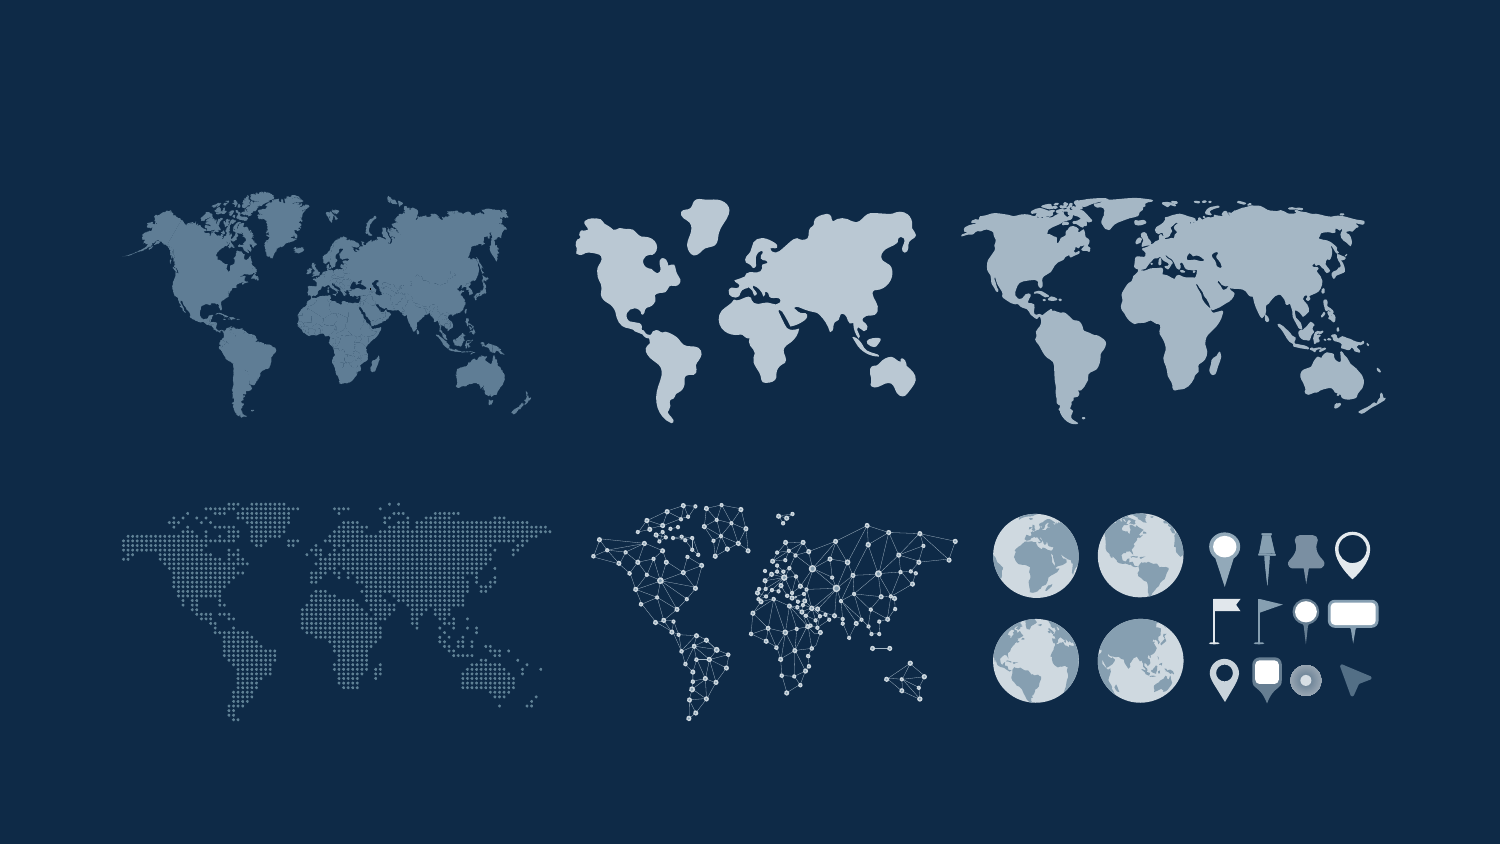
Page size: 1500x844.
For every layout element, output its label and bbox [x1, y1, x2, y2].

text_box [661, 617, 667, 624]
text_box [314, 594, 327, 607]
text_box [493, 663, 501, 671]
text_box [218, 562, 226, 575]
text_box [328, 562, 336, 575]
text_box [241, 631, 249, 639]
text_box [447, 576, 460, 584]
text_box [250, 663, 258, 685]
text_box [360, 530, 368, 538]
text_box [511, 390, 532, 415]
text_box [392, 562, 400, 575]
text_box [754, 586, 762, 596]
text_box [429, 594, 437, 607]
text_box [853, 617, 864, 627]
text_box [211, 202, 227, 215]
text_box [952, 538, 958, 545]
text_box [447, 511, 460, 529]
text_box [392, 539, 400, 552]
text_box [195, 594, 203, 607]
text_box [370, 355, 380, 373]
text_box [507, 520, 515, 529]
text_box [351, 631, 359, 639]
text_box [438, 553, 446, 561]
text_box [172, 539, 180, 552]
text_box [461, 520, 469, 529]
text_box [337, 562, 350, 575]
text_box [337, 617, 350, 630]
text_box [424, 594, 428, 607]
text_box [415, 539, 423, 552]
text_box [360, 640, 368, 662]
text_box [204, 576, 212, 584]
text_box [241, 663, 249, 685]
text_box [479, 539, 483, 552]
text_box [657, 577, 664, 585]
text_box [241, 640, 249, 662]
text_box [351, 553, 359, 561]
text_box [360, 562, 368, 575]
text_box [392, 520, 400, 529]
text_box [461, 672, 469, 685]
text_box [438, 585, 446, 593]
text_box [122, 191, 310, 418]
text_box [259, 530, 272, 538]
text_box [406, 516, 410, 529]
text_box [195, 608, 203, 616]
text_box [866, 337, 881, 348]
text_box [770, 558, 780, 568]
text_box [438, 530, 446, 538]
text_box [1335, 531, 1371, 580]
text_box [204, 553, 212, 561]
text_box [328, 608, 336, 616]
text_box [337, 663, 350, 671]
text_box [401, 539, 405, 552]
text_box [641, 540, 648, 547]
text_box [241, 507, 249, 525]
text_box [780, 515, 790, 526]
text_box [360, 663, 368, 671]
text_box [713, 679, 719, 686]
text_box [204, 539, 212, 548]
text_box [776, 582, 784, 594]
text_box [484, 585, 492, 593]
text_box [360, 617, 368, 630]
text_box [383, 576, 391, 584]
text_box [1300, 351, 1364, 400]
text_box [484, 553, 492, 561]
text_box [328, 617, 336, 630]
text_box [686, 697, 693, 703]
text_box [679, 534, 688, 543]
text_box [300, 617, 304, 630]
text_box [887, 645, 893, 652]
text_box [1323, 334, 1365, 353]
text_box [369, 553, 382, 561]
text_box [438, 539, 446, 552]
text_box [493, 686, 501, 694]
text_box [424, 516, 428, 529]
text_box [186, 553, 194, 561]
text_box [864, 522, 870, 529]
text_box [1288, 535, 1325, 584]
text_box [686, 715, 692, 722]
text_box [470, 520, 478, 529]
text_box [484, 539, 492, 552]
text_box [227, 562, 235, 575]
text_box [337, 598, 350, 607]
text_box [870, 645, 876, 652]
text_box [870, 356, 916, 397]
text_box [305, 608, 313, 616]
text_box [465, 318, 476, 335]
text_box [800, 539, 806, 546]
text_box [369, 640, 378, 649]
text_box [429, 576, 437, 584]
text_box [373, 672, 382, 681]
text_box [689, 686, 696, 693]
text_box [121, 539, 125, 552]
text_box [360, 585, 368, 593]
text_box [484, 672, 492, 685]
text_box [429, 530, 437, 538]
text_box [222, 640, 226, 658]
text_box [337, 539, 350, 552]
text_box [803, 664, 812, 674]
text_box [805, 623, 813, 630]
text_box [424, 562, 428, 575]
text_box [808, 565, 817, 573]
text_box [314, 608, 327, 616]
text_box [452, 520, 460, 529]
text_box [360, 539, 368, 552]
text_box [484, 644, 492, 653]
text_box [756, 597, 764, 605]
text_box [314, 543, 323, 552]
text_box [236, 640, 240, 662]
text_box [484, 520, 492, 529]
text_box [801, 587, 809, 597]
text_box [447, 594, 460, 607]
text_box [126, 553, 134, 561]
text_box [392, 594, 400, 603]
text_box [470, 539, 478, 552]
text_box [369, 608, 382, 616]
text_box [1193, 200, 1207, 204]
text_box [204, 617, 212, 626]
text_box [406, 539, 414, 552]
text_box [484, 530, 492, 538]
text_box [387, 195, 403, 207]
text_box [186, 562, 194, 575]
text_box [401, 562, 405, 575]
text_box [993, 513, 1079, 598]
text_box [273, 530, 281, 538]
text_box [369, 562, 382, 575]
text_box [250, 530, 258, 538]
text_box [250, 507, 258, 529]
text_box [351, 520, 359, 529]
text_box [865, 541, 871, 548]
text_box [305, 594, 313, 607]
text_box [126, 539, 139, 552]
text_box [406, 585, 414, 593]
text_box [163, 562, 171, 571]
text_box [507, 672, 515, 685]
text_box [241, 686, 249, 694]
text_box [516, 520, 524, 529]
text_box [328, 530, 336, 538]
text_box [452, 539, 460, 552]
text_box [692, 585, 699, 591]
text_box [461, 576, 469, 584]
text_box [429, 511, 437, 529]
text_box [259, 663, 272, 681]
text_box [1134, 219, 1147, 226]
text_box [1097, 618, 1184, 703]
text_box [525, 530, 533, 538]
text_box [186, 530, 194, 538]
text_box [186, 585, 194, 593]
text_box [351, 562, 359, 575]
text_box [447, 539, 451, 552]
text_box [633, 586, 639, 593]
text_box [1208, 598, 1241, 645]
text_box [833, 538, 839, 545]
text_box [461, 653, 469, 658]
text_box [360, 631, 368, 639]
text_box [438, 640, 446, 649]
text_box [392, 585, 400, 593]
text_box [360, 576, 368, 584]
text_box [479, 672, 483, 685]
text_box [158, 539, 162, 552]
text_box [1292, 598, 1320, 645]
text_box [305, 617, 313, 630]
text_box [813, 612, 838, 623]
text_box [195, 562, 203, 575]
text_box [140, 539, 148, 552]
text_box [383, 608, 391, 616]
text_box [493, 516, 501, 529]
text_box [314, 553, 327, 561]
text_box [218, 507, 226, 516]
text_box [1253, 598, 1283, 645]
text_box [1120, 200, 1365, 391]
text_box [181, 576, 194, 584]
text_box [713, 646, 720, 653]
text_box [1097, 513, 1184, 598]
text_box [351, 640, 359, 662]
text_box [232, 199, 241, 208]
text_box [1358, 392, 1386, 414]
text_box [227, 530, 235, 538]
text_box [218, 576, 226, 584]
text_box [406, 594, 414, 607]
text_box [502, 672, 506, 685]
text_box [596, 537, 603, 543]
text_box [703, 505, 709, 512]
text_box [415, 594, 423, 607]
text_box [369, 585, 382, 593]
text_box [314, 576, 323, 584]
text_box [181, 562, 185, 575]
text_box [908, 569, 918, 576]
text_box [369, 594, 382, 607]
text_box [484, 663, 492, 671]
text_box [452, 649, 460, 658]
text_box [337, 640, 350, 662]
text_box [360, 608, 368, 616]
text_box [1290, 665, 1322, 696]
text_box [215, 312, 241, 321]
text_box [195, 576, 203, 584]
text_box [181, 539, 185, 552]
text_box [516, 539, 524, 552]
text_box [223, 200, 230, 206]
text_box [438, 617, 446, 626]
text_box [507, 530, 515, 538]
text_box [351, 608, 359, 616]
text_box [406, 562, 414, 575]
text_box [259, 644, 272, 662]
text_box [1209, 532, 1241, 587]
text_box [392, 511, 400, 516]
text_box [218, 631, 226, 639]
text_box [369, 576, 382, 584]
text_box [516, 530, 524, 538]
text_box [453, 333, 474, 349]
text_box [383, 598, 391, 607]
text_box [195, 539, 203, 552]
text_box [328, 539, 336, 552]
text_box [365, 215, 377, 236]
text_box [735, 540, 741, 547]
text_box [351, 539, 359, 552]
text_box [815, 625, 823, 636]
text_box [429, 553, 437, 561]
text_box [470, 553, 478, 561]
text_box [163, 553, 171, 561]
text_box [452, 617, 456, 630]
text_box [360, 553, 368, 561]
text_box [493, 649, 501, 658]
text_box [507, 686, 515, 694]
text_box [415, 576, 423, 584]
text_box [438, 562, 446, 575]
text_box [293, 247, 305, 254]
text_box [850, 572, 856, 579]
text_box [369, 617, 382, 630]
text_box [337, 608, 350, 616]
text_box [493, 530, 501, 538]
text_box [172, 516, 180, 529]
text_box [470, 530, 478, 538]
text_box [840, 616, 845, 626]
text_box [488, 399, 494, 406]
text_box [660, 522, 668, 540]
text_box [844, 559, 851, 566]
text_box [455, 342, 505, 397]
text_box [195, 585, 203, 593]
text_box [406, 576, 414, 584]
text_box [778, 656, 784, 663]
text_box [337, 631, 350, 639]
text_box [181, 594, 185, 607]
text_box [369, 539, 382, 552]
text_box [337, 553, 350, 561]
text_box [328, 631, 336, 639]
text_box [461, 553, 469, 561]
text_box [1340, 664, 1372, 697]
text_box [186, 594, 194, 607]
text_box [227, 553, 235, 561]
text_box [314, 562, 327, 575]
text_box [993, 618, 1079, 703]
text_box [647, 526, 653, 533]
text_box [452, 530, 460, 538]
text_box [415, 608, 423, 616]
text_box [484, 686, 492, 694]
text_box [447, 562, 451, 575]
text_box [783, 539, 789, 546]
text_box [429, 585, 437, 593]
text_box [699, 562, 705, 569]
text_box [470, 562, 478, 575]
text_box [186, 539, 194, 552]
text_box [250, 640, 258, 662]
text_box [383, 516, 391, 525]
text_box [227, 631, 235, 639]
text_box [795, 598, 809, 619]
text_box [415, 585, 423, 593]
text_box [438, 594, 446, 607]
text_box [314, 589, 327, 593]
text_box [259, 507, 272, 529]
text_box [415, 553, 423, 561]
text_box [351, 598, 359, 607]
text_box [204, 562, 212, 575]
text_box [383, 585, 391, 593]
text_box [406, 553, 414, 561]
text_box [172, 562, 180, 575]
text_box [1252, 657, 1282, 704]
text_box [1033, 290, 1062, 302]
text_box [429, 539, 437, 552]
text_box [250, 539, 258, 548]
text_box [644, 517, 650, 524]
text_box [273, 507, 281, 529]
text_box [351, 672, 359, 685]
text_box [259, 502, 272, 506]
text_box [470, 663, 478, 685]
text_box [415, 520, 423, 529]
text_box [373, 663, 382, 671]
text_box [392, 553, 400, 561]
text_box [415, 562, 423, 575]
text_box [424, 539, 428, 552]
text_box [461, 539, 469, 552]
text_box [227, 640, 235, 662]
text_box [383, 530, 391, 538]
text_box [438, 511, 446, 529]
text_box [369, 631, 382, 639]
text_box [461, 585, 469, 593]
text_box [236, 663, 240, 685]
text_box [452, 562, 460, 575]
text_box [351, 617, 359, 630]
text_box [328, 594, 336, 607]
text_box [227, 709, 235, 717]
text_box [738, 506, 744, 513]
text_box [1334, 402, 1342, 409]
text_box [1209, 351, 1222, 376]
text_box [1277, 323, 1327, 353]
text_box [461, 530, 469, 538]
text_box [461, 594, 465, 607]
text_box [525, 520, 533, 529]
text_box [784, 590, 801, 604]
text_box [325, 209, 340, 223]
text_box [383, 562, 391, 575]
text_box [429, 562, 437, 575]
text_box [351, 530, 359, 538]
text_box [875, 570, 883, 578]
text_box [1321, 299, 1336, 323]
text_box [172, 553, 180, 561]
text_box [653, 619, 659, 626]
text_box [337, 520, 350, 529]
text_box [781, 569, 788, 581]
text_box [1258, 533, 1276, 586]
text_box [314, 631, 327, 639]
text_box [259, 539, 268, 548]
text_box [328, 553, 336, 561]
text_box [337, 672, 350, 685]
text_box [172, 585, 180, 593]
text_box [282, 507, 290, 529]
text_box [782, 629, 789, 636]
text_box [328, 640, 336, 653]
text_box [681, 198, 730, 256]
text_box [888, 594, 898, 602]
text_box [452, 553, 460, 561]
text_box [406, 530, 414, 538]
text_box [213, 562, 217, 575]
text_box [415, 530, 423, 538]
text_box [351, 663, 359, 671]
text_box [809, 605, 821, 612]
text_box [172, 576, 180, 584]
text_box [250, 686, 258, 694]
text_box [337, 530, 350, 538]
text_box [701, 523, 707, 530]
text_box [392, 530, 400, 538]
text_box [149, 539, 157, 552]
text_box [438, 608, 446, 616]
text_box [218, 594, 226, 607]
text_box [415, 617, 419, 630]
text_box [383, 553, 391, 561]
text_box [273, 649, 277, 662]
text_box [438, 576, 446, 584]
text_box [227, 576, 235, 584]
text_box [1209, 658, 1240, 702]
text_box [718, 211, 917, 383]
text_box [392, 576, 400, 584]
text_box [575, 218, 702, 424]
text_box [337, 507, 350, 516]
text_box [163, 539, 171, 552]
text_box [218, 585, 226, 593]
text_box [369, 530, 382, 538]
text_box [1327, 599, 1379, 644]
text_box [447, 585, 460, 593]
text_box [886, 529, 892, 536]
text_box [832, 584, 841, 593]
text_box [493, 672, 501, 685]
text_box [314, 617, 327, 630]
text_box [706, 656, 712, 663]
text_box [204, 585, 212, 593]
text_box [674, 606, 680, 613]
text_box [769, 569, 780, 577]
text_box [383, 539, 391, 552]
text_box [693, 633, 700, 639]
text_box [1161, 200, 1178, 208]
text_box [461, 562, 469, 575]
text_box [961, 197, 1154, 425]
text_box [241, 695, 249, 703]
text_box [502, 516, 506, 529]
text_box [297, 205, 509, 385]
text_box [195, 553, 203, 561]
